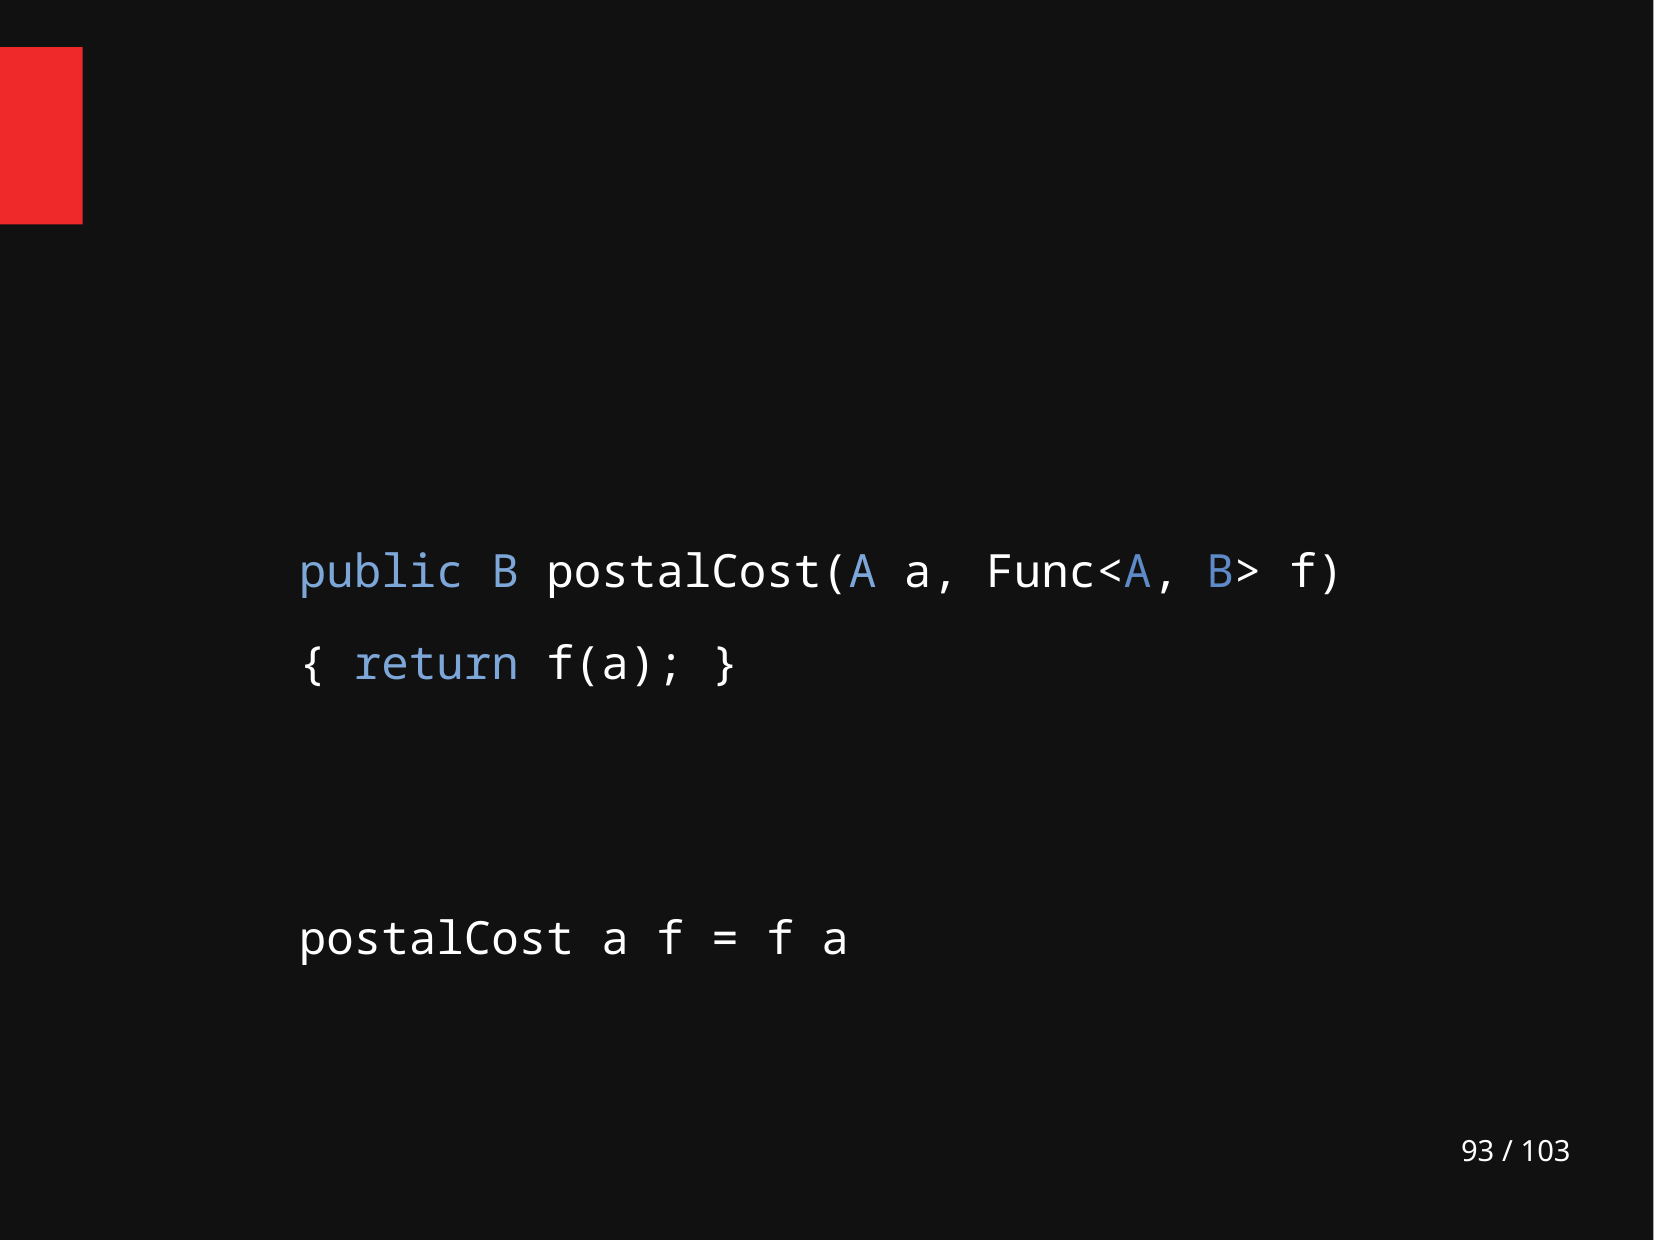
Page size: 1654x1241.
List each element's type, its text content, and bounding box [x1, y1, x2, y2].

list public B postalCost(A a, Func<A, B> f) { return f(a); } postalCost a f = f a [118, 354, 1536, 1074]
